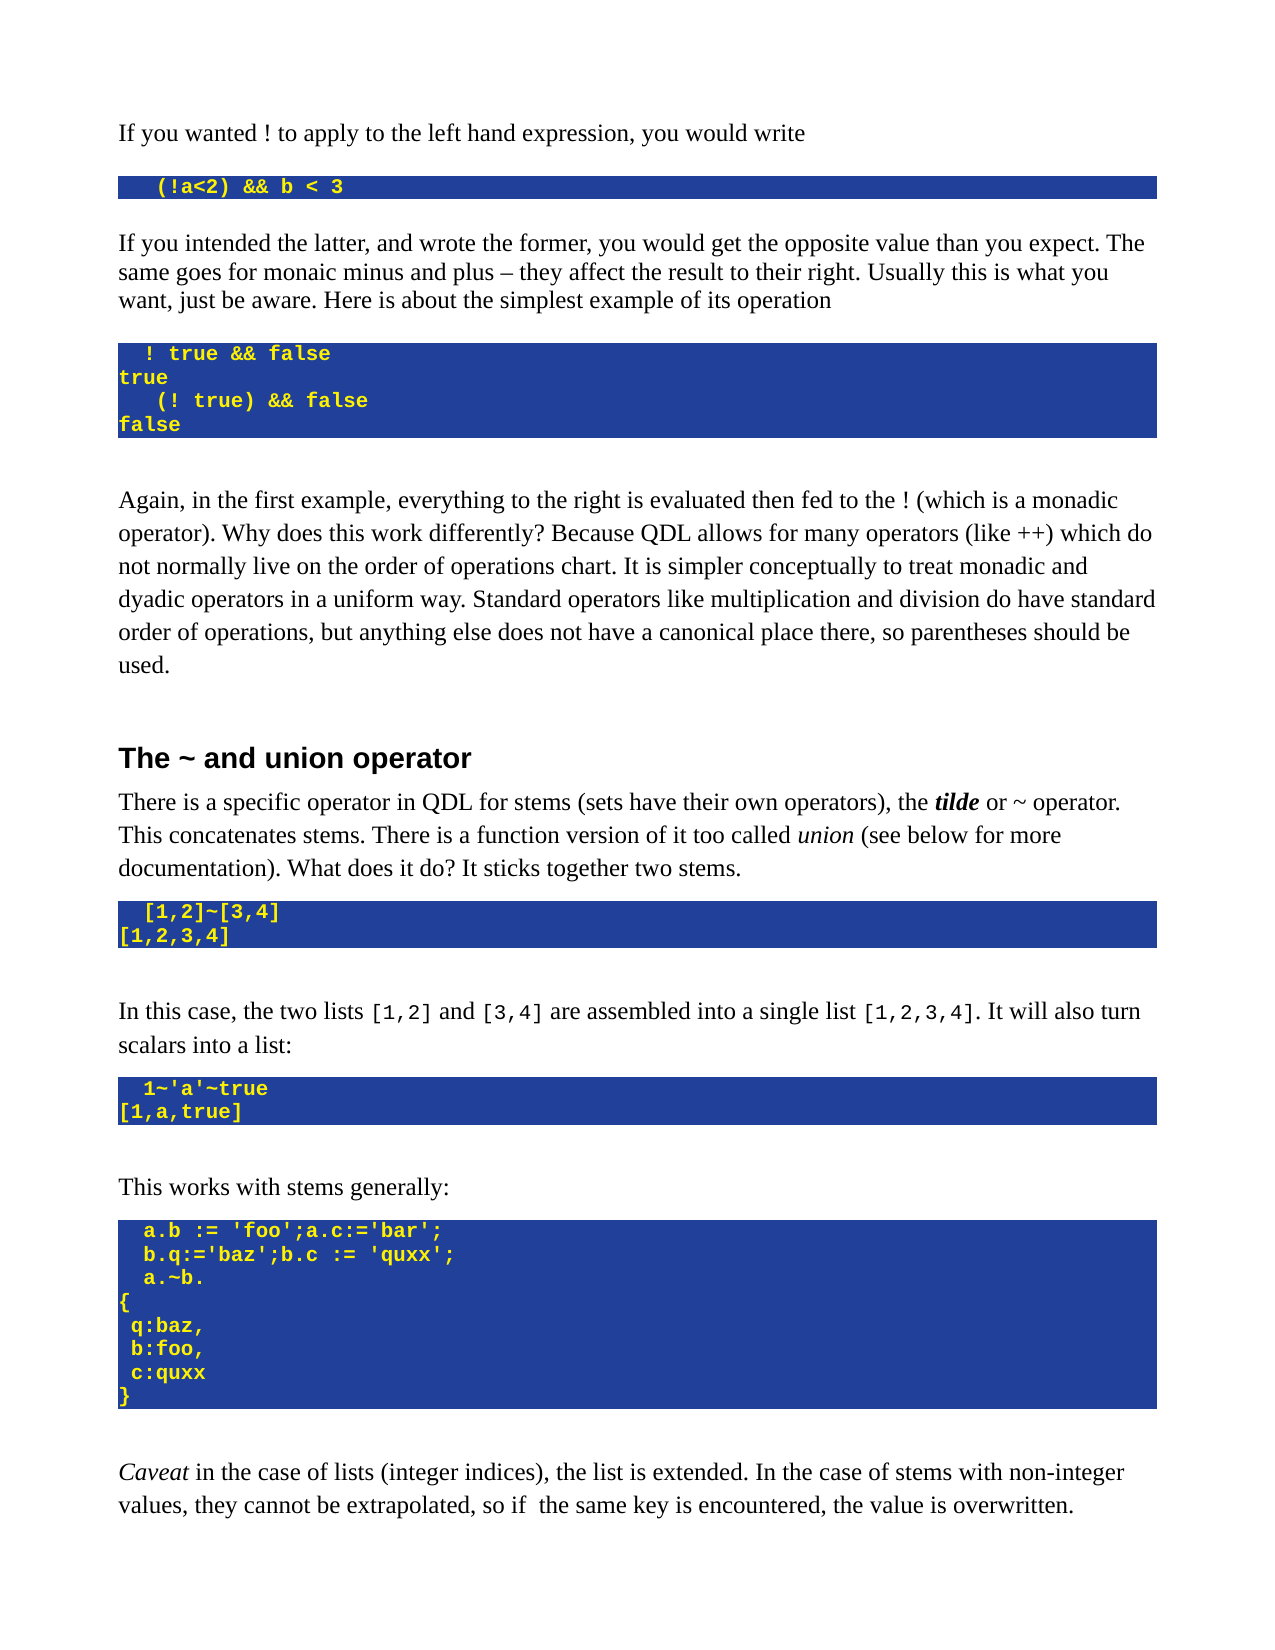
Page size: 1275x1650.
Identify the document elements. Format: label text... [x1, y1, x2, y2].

text In this case, the two lists [1,2] and [3,4] are assembled into a single list [1,2,3,4]. It will also turn scalars into a list: [118, 996, 1157, 1059]
text [1,a,true] [118, 1101, 1157, 1125]
text (!a<2) && b < 3 [118, 176, 1157, 199]
text q:baz, [118, 1314, 1157, 1338]
text There is a specific operator in QDL for stems (sets have their own operators), the tilde or ~ operator. This concatenates stems. There is a function version of it too called union (see below for more documentation). What does it do? It sticks together two stems. [118, 787, 1157, 882]
text ! true && false [118, 343, 1157, 367]
text (! true) && false [118, 390, 1157, 414]
text If you wanted ! to apply to the left hand expression, you would write [118, 118, 1157, 147]
text true [118, 367, 1157, 390]
text { [118, 1291, 1157, 1314]
text Again, in the first example, everything to the right is evaluated then fed to the ! (which is a monadic operator). Why does this work differently? Because QDL allows for many operators (like ++) which do not normally live on the order of operations chart. It is simpler conceptually to treat monadic and dyadic operators in a uniform way. Standard operators like multiplication and division do have standard order of operations, but anything else does not have a canonical place there, so parentheses should be used. [118, 485, 1157, 679]
text This works with stems generally: [118, 1172, 1157, 1201]
text Caveat in the case of lists (integer indices), the list is extended. In the case of stems with non-integer values, they cannot be extrapolated, so if the same key is encountered, the value is overwritten. [118, 1457, 1157, 1518]
text a.~b. [118, 1267, 1157, 1291]
text b.q:='baz';b.c := 'quxx'; [118, 1244, 1157, 1267]
text b:foo, [118, 1338, 1157, 1362]
text false [118, 414, 1157, 438]
text } [118, 1386, 1157, 1409]
subtitle The ~ and union operator [118, 741, 1157, 775]
text a.b := 'foo';a.c:='bar'; [118, 1220, 1157, 1244]
text [1,2,3,4] [118, 925, 1157, 948]
text [1,2]~[3,4] [118, 901, 1157, 925]
text 1~'a'~true [118, 1077, 1157, 1101]
text c:quxx [118, 1362, 1157, 1386]
text If you intended the latter, and wrote the former, you would get the opposite value than you expect. The same goes for monaic minus and plus – they affect the result to their right. Usually this is what you want, just be aware. Here is about the simplest example of its operation [118, 228, 1157, 343]
